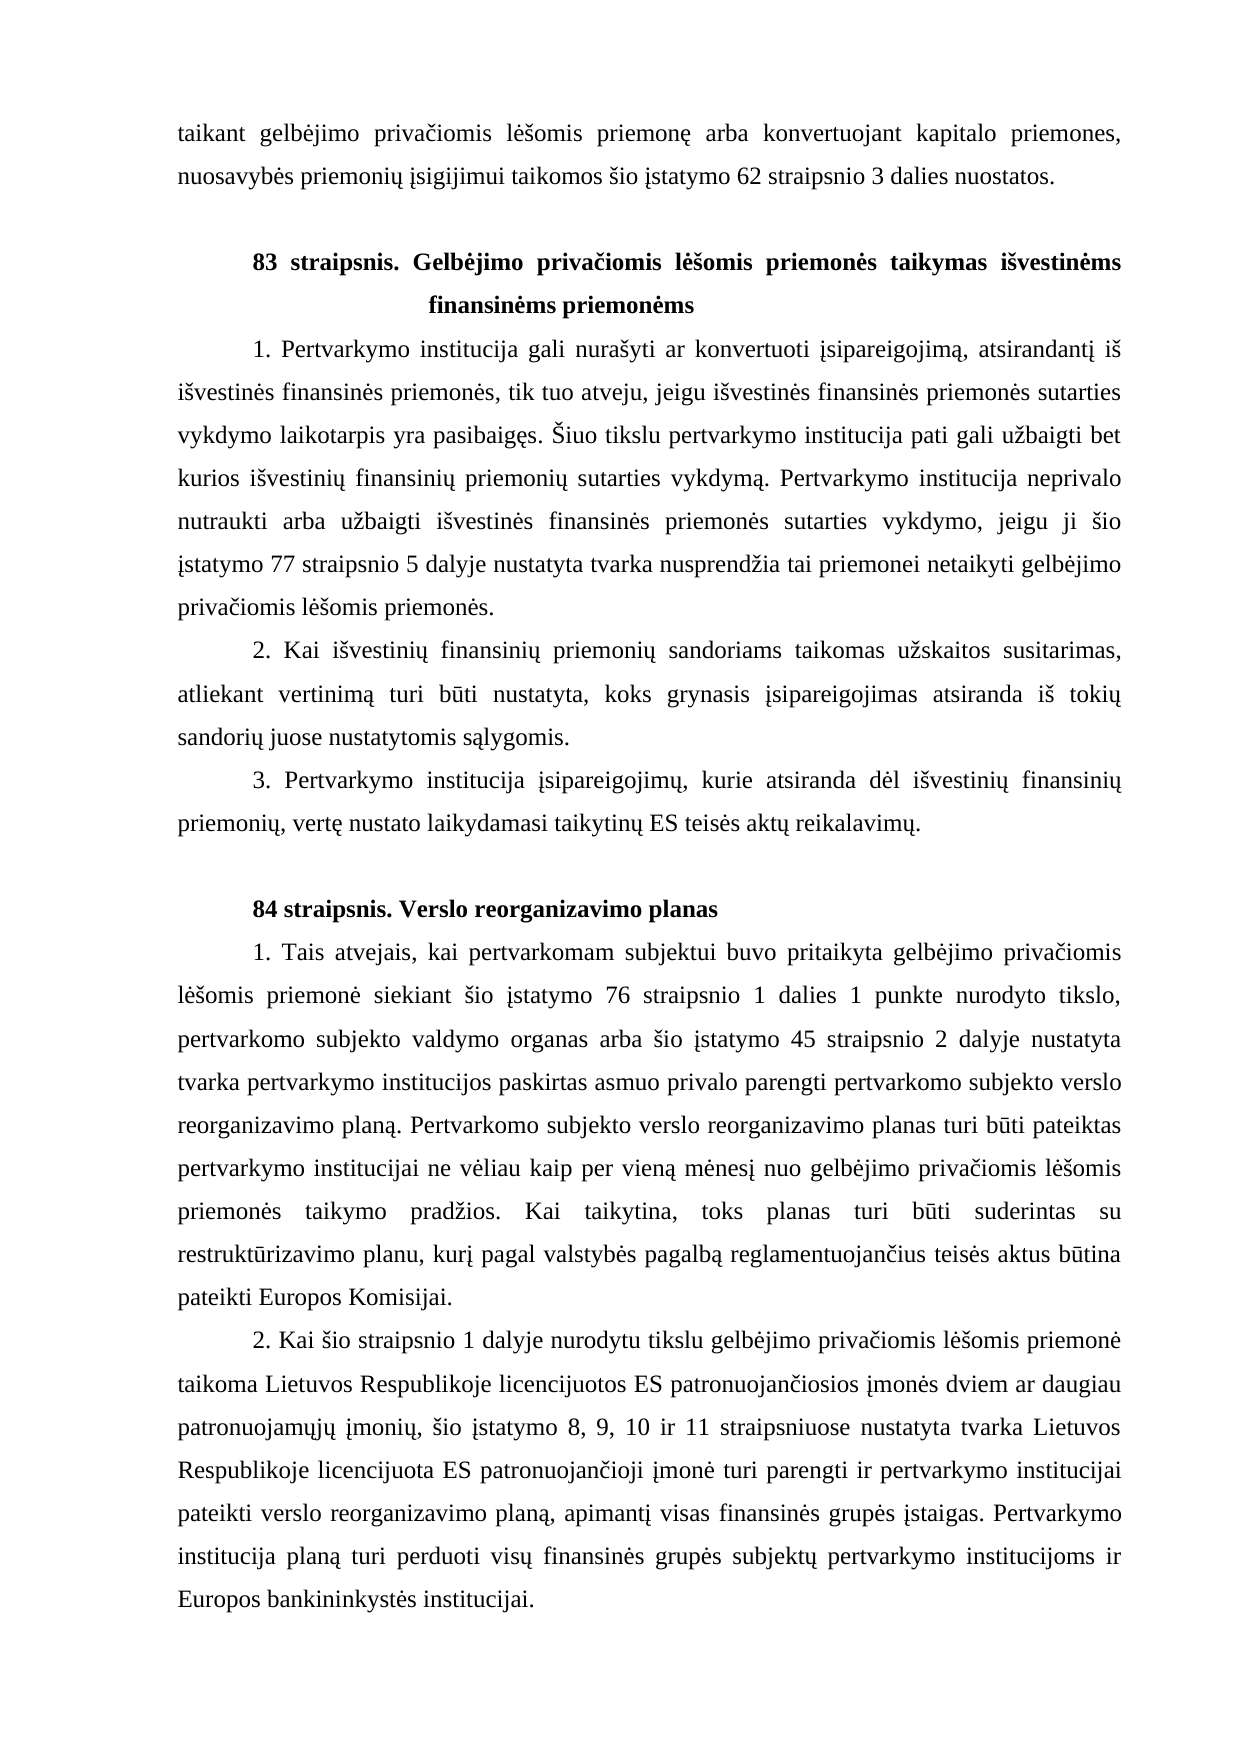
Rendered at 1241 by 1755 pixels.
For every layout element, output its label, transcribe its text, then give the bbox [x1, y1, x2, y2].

text 1. Tais atvejais, kai pertvarkomam subjektui buvo pritaikyta gelbėjimo privačiomis lėšomis priemonė siekiant šio įstatymo 76 straipsnio 1 dalies 1 punkte nurodyto tikslo, pertvarkomo subjekto valdymo organas arba šio įstatymo 45 straipsnio 2 dalyje nustatyta tvarka pertvarkymo institucijos paskirtas asmuo privalo parengti pertvarkomo subjekto verslo reorganizavimo planą. Pertvarkomo subjekto verslo reorganizavimo planas turi būti pateiktas pertvarkymo institucijai ne vėliau kaip per vieną mėnesį nuo gelbėjimo privačiomis lėšomis priemonės taikymo pradžios. Kai taikytina, toks planas turi būti suderintas su restruktūrizavimo planu, kurį pagal valstybės pagalbą reglamentuojančius teisės aktus būtina pateikti Europos Komisijai. [177, 937, 1122, 1311]
text 84 straipsnis. Verslo reorganizavimo planas [177, 894, 1122, 923]
text 3. Pertvarkymo institucija įsipareigojimų, kurie atsiranda dėl išvestinių finansinių priemonių, vertę nustato laikydamasi taikytinų ES teisės aktų reikalavimų. [177, 765, 1122, 837]
text 2. Kai šio straipsnio 1 dalyje nurodytu tikslu gelbėjimo privačiomis lėšomis priemonė taikoma Lietuvos Respublikoje licencijuotos ES patronuojančiosios įmonės dviem ar daugiau patronuojamųjų įmonių, šio įstatymo 8, 9, 10 ir 11 straipsniuose nustatyta tvarka Lietuvos Respublikoje licencijuota ES patronuojančioji įmonė turi parengti ir pertvarkymo institucijai pateikti verslo reorganizavimo planą, apimantį visas finansinės grupės įstaigas. Pertvarkymo institucija planą turi perduoti visų finansinės grupės subjektų pertvarkymo institucijoms ir Europos bankininkystės institucijai. [177, 1326, 1122, 1613]
text taikant gelbėjimo privačiomis lėšomis priemonę arba konvertuojant kapitalo priemones, nuosavybės priemonių įsigijimui taikomos šio įstatymo 62 straipsnio 3 dalies nuostatos. [177, 118, 1122, 190]
text 1. Pertvarkymo institucija gali nurašyti ar konvertuoti įsipareigojimą, atsirandantį iš išvestinės finansinės priemonės, tik tuo atveju, jeigu išvestinės finansinės priemonės sutarties vykdymo laikotarpis yra pasibaigęs. Šiuo tikslu pertvarkymo institucija pati gali užbaigti bet kurios išvestinių finansinių priemonių sutarties vykdymą. Pertvarkymo institucija neprivalo nutraukti arba užbaigti išvestinės finansinės priemonės sutarties vykdymo, jeigu ji šio įstatymo 77 straipsnio 5 dalyje nustatyta tvarka nusprendžia tai priemonei netaikyti gelbėjimo privačiomis lėšomis priemonės. [177, 334, 1122, 621]
text 83 straipsnis. Gelbėjimo privačiomis lėšomis priemonės taikymas išvestinėms finansinėms priemonėms [252, 247, 1122, 319]
text 2. Kai išvestinių finansinių priemonių sandoriams taikomas užskaitos susitarimas, atliekant vertinimą turi būti nustatyta, koks grynasis įsipareigojimas atsiranda iš tokių sandorių juose nustatytomis sąlygomis. [177, 636, 1122, 751]
